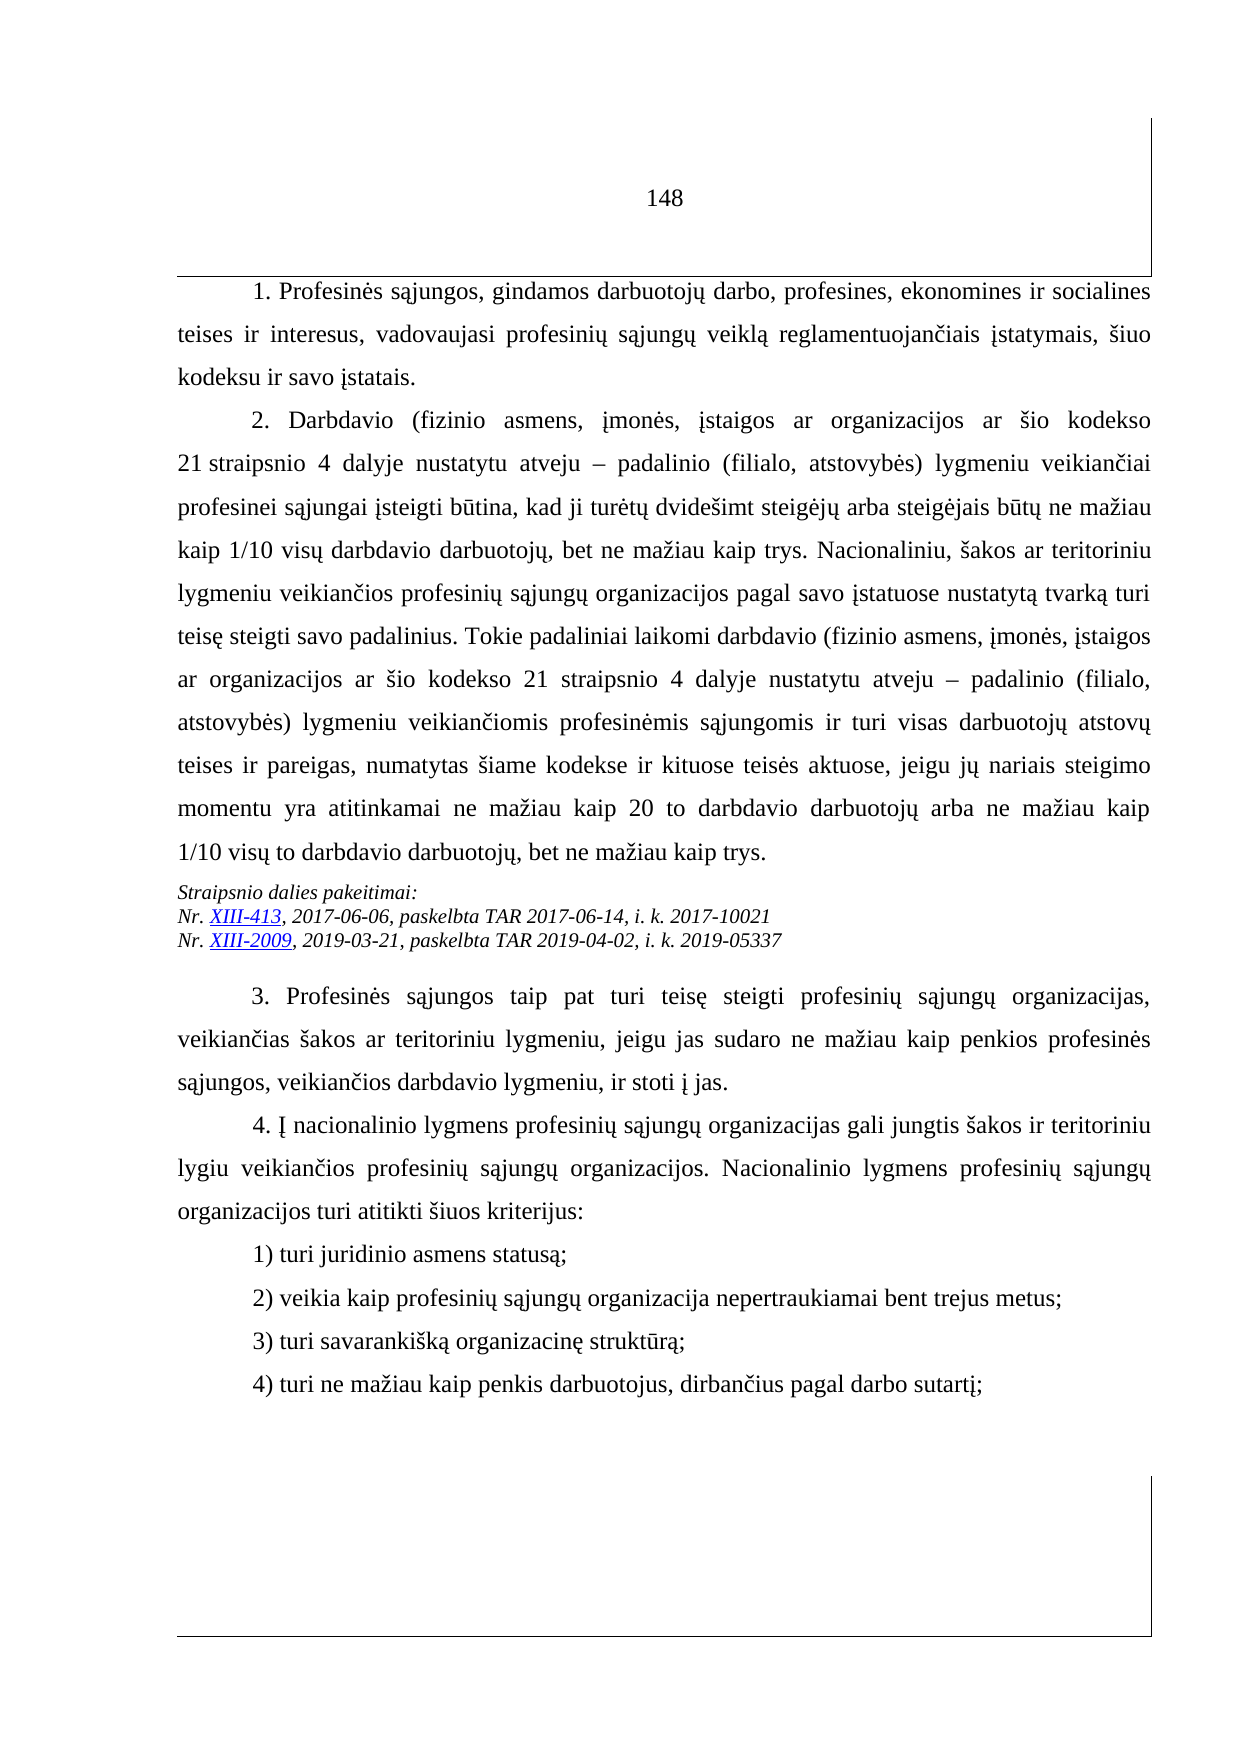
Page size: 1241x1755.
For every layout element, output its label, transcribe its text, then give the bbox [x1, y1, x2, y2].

text 3) turi savarankišką organizacinę struktūrą; [177, 1326, 1152, 1354]
text 4. Į nacionalinio lygmens profesinių sąjungų organizacijas gali jungtis šakos ir teritoriniu lygiu veikiančios profesinių sąjungų organizacijos. Nacionalinio lygmens profesinių sąjungų organizacijos turi atitikti šiuos kriterijus: [177, 1110, 1152, 1225]
text Straipsnio dalies pakeitimai: [177, 880, 1152, 904]
text 1) turi juridinio asmens statusą; [177, 1239, 1152, 1268]
text 1. Profesinės sąjungos, gindamos darbuotojų darbo, profesines, ekonomines ir socialines teises ir interesus, vadovaujasi profesinių sąjungų veiklą reglamentuojančiais įstatymais, šiuo kodeksu ir savo įstatais. [177, 276, 1152, 391]
text 2) veikia kaip profesinių sąjungų organizacija nepertraukiamai bent trejus metus; [177, 1283, 1152, 1311]
text 2. Darbdavio (fizinio asmens, įmonės, įstaigos ar organizacijos ar šio kodekso 21 straipsnio 4 dalyje nustatytu atveju – padalinio (filialo, atstovybės) lygmeniu veikiančiai profesinei sąjungai įsteigti būtina, kad ji turėtų dvidešimt steigėjų arba steigėjais būtų ne mažiau kaip 1/10 visų darbdavio darbuotojų, bet ne mažiau kaip trys. Nacionaliniu, šakos ar teritoriniu lygmeniu veikiančios profesinių sąjungų organizacijos pagal savo įstatuose nustatytą tvarką turi teisę steigti savo padalinius. Tokie padaliniai laikomi darbdavio (fizinio asmens, įmonės, įstaigos ar organizacijos ar šio kodekso 21 straipsnio 4 dalyje nustatytu atveju – padalinio (filialo, atstovybės) lygmeniu veikiančiomis profesinėmis sąjungomis ir turi visas darbuotojų atstovų teises ir pareigas, numatytas šiame kodekse ir kituose teisės aktuose, jeigu jų nariais steigimo momentu yra atitinkamai ne mažiau kaip 20 to darbdavio darbuotojų arba ne mažiau kaip 1/10 visų to darbdavio darbuotojų, bet ne mažiau kaip trys. [177, 405, 1152, 865]
text 4) turi ne mažiau kaip penkis darbuotojus, dirbančius pagal darbo sutartį; [177, 1369, 1152, 1398]
text Nr. XIII-413, 2017-06-06, paskelbta TAR 2017-06-14, i. k. 2017-10021 [177, 904, 1152, 928]
text Nr. XIII-2009, 2019-03-21, paskelbta TAR 2019-04-02, i. k. 2019-05337 [177, 928, 1152, 952]
text 3. Profesinės sąjungos taip pat turi teisę steigti profesinių sąjungų organizacijas, veikiančias šakos ar teritoriniu lygmeniu, jeigu jas sudaro ne mažiau kaip penkios profesinės sąjungos, veikiančios darbdavio lygmeniu, ir stoti į jas. [177, 981, 1152, 1096]
